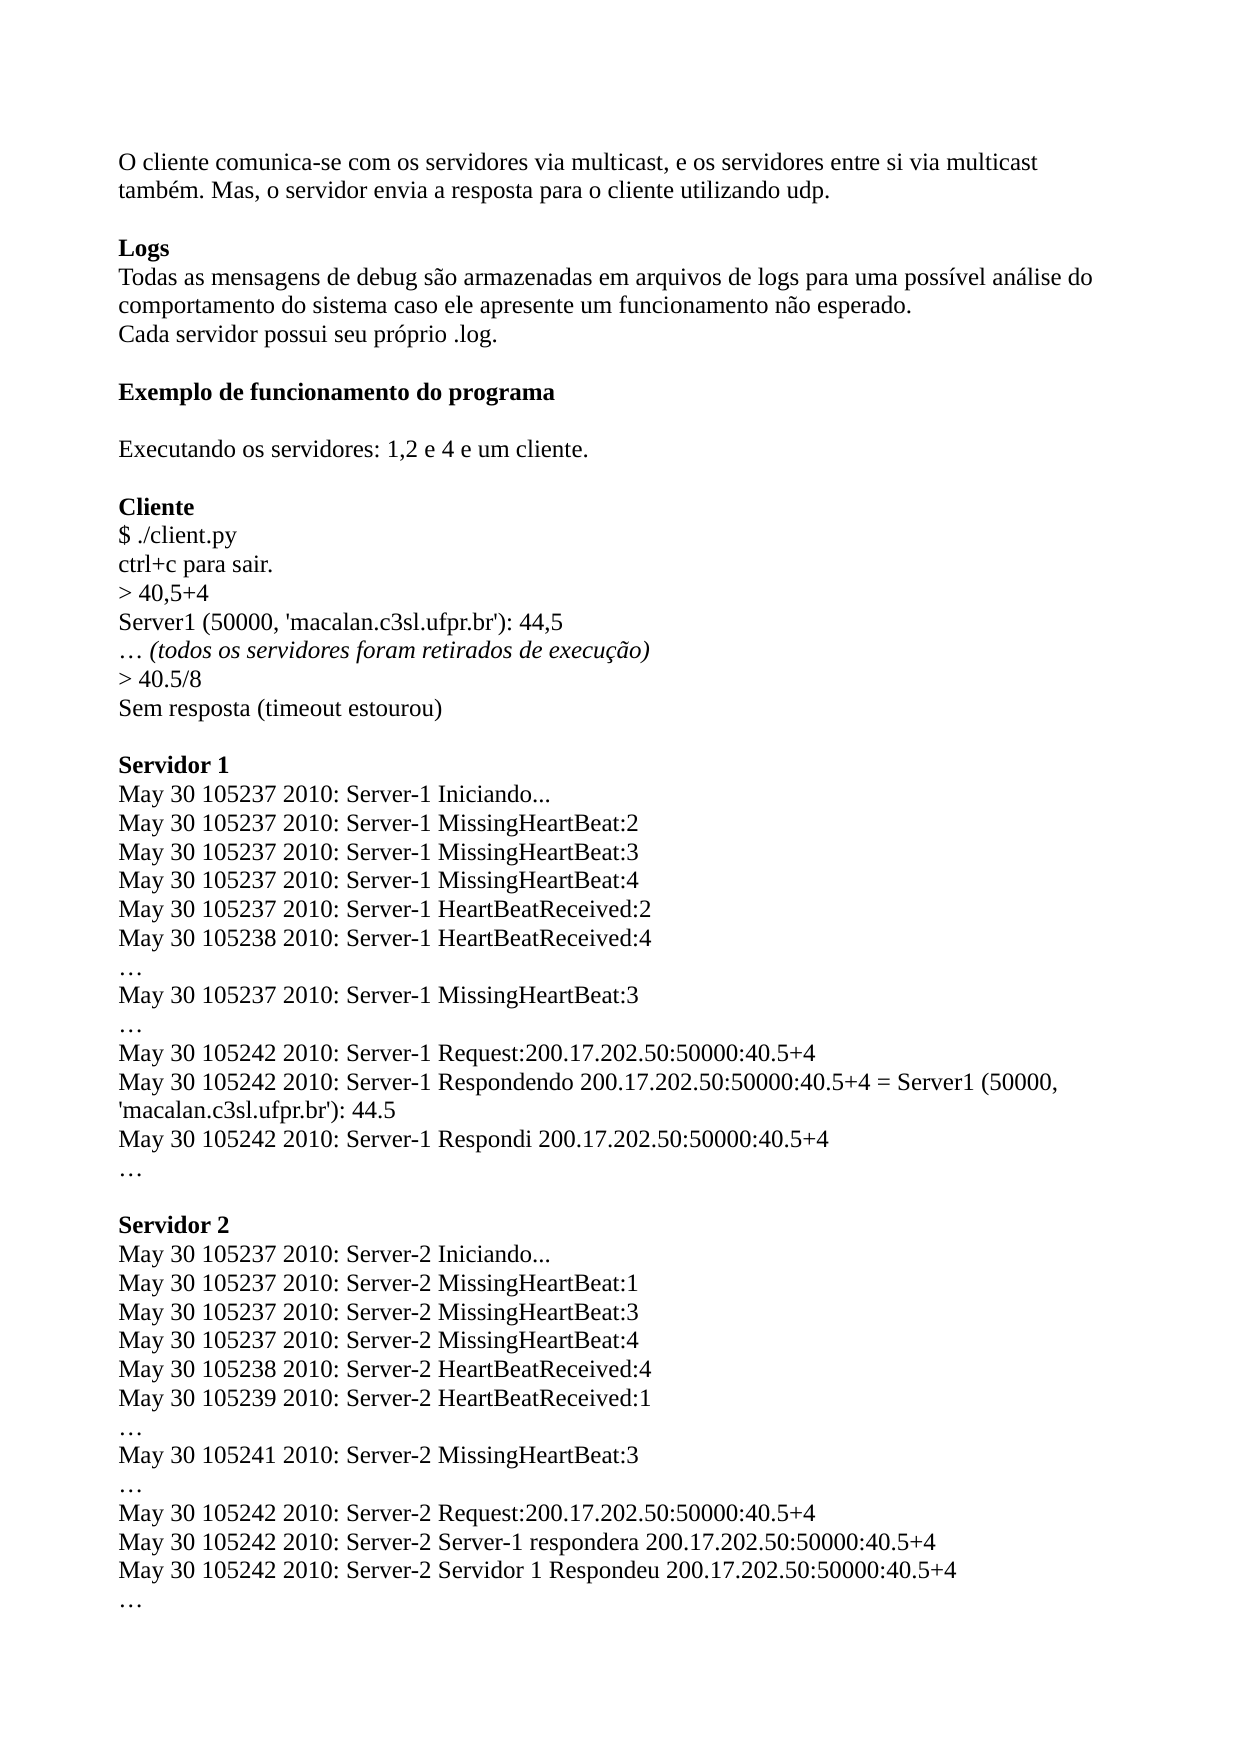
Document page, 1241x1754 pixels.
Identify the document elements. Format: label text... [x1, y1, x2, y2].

text … [118, 1009, 1122, 1038]
text May 30 105242 2010: Server-1 Respondendo 200.17.202.50:50000:40.5+4 = Server1 (50000, 'macalan.c3sl.ufpr.br'): 44.5 [118, 1067, 1122, 1124]
text May 30 105239 2010: Server-2 HeartBeatReceived:1 [118, 1383, 1122, 1412]
text May 30 105237 2010: Server-1 MissingHeartBeat:3 [118, 837, 1122, 866]
text May 30 105237 2010: Server-2 MissingHeartBeat:4 [118, 1326, 1122, 1354]
text … [118, 1153, 1122, 1182]
text Servidor 2 [118, 1211, 1122, 1239]
text May 30 105242 2010: Server-2 Server-1 respondera 200.17.202.50:50000:40.5+4 [118, 1527, 1122, 1556]
text May 30 105237 2010: Server-1 HeartBeatReceived:2 [118, 894, 1122, 923]
text Executando os servidores: 1,2 e 4 e um cliente. [118, 434, 1122, 463]
text O cliente comunica-se com os servidores via multicast, e os servidores entre si via multicast também. Mas, o servidor envia a resposta para o cliente utilizando udp. [118, 118, 1122, 204]
text > 40.5/8 [118, 664, 1122, 693]
text Sem resposta (timeout estourou) Servidor 1 [118, 693, 1122, 779]
text May 30 105242 2010: Server-1 Respondi 200.17.202.50:50000:40.5+4 [118, 1124, 1122, 1153]
text … [118, 1469, 1122, 1498]
text May 30 105242 2010: Server-2 Request:200.17.202.50:50000:40.5+4 [118, 1498, 1122, 1527]
text May 30 105237 2010: Server-2 MissingHeartBeat:3 [118, 1297, 1122, 1326]
text Cliente [118, 492, 1122, 521]
text … [118, 952, 1122, 981]
text … (todos os servidores foram retirados de execução) [118, 636, 1122, 664]
text May 30 105237 2010: Server-1 MissingHeartBeat:3 [118, 981, 1122, 1009]
text Logs Todas as mensagens de debug são armazenadas em arquivos de logs para uma possível análise do comportamento do sistema caso ele apresente um funcionamento não esperado. Cada servidor possui seu próprio .log. [118, 233, 1122, 348]
text May 30 105237 2010: Server-2 MissingHeartBeat:1 [118, 1268, 1122, 1297]
text ctrl+c para sair. [118, 549, 1122, 578]
text May 30 105238 2010: Server-1 HeartBeatReceived:4 [118, 923, 1122, 952]
text > 40,5+4 [118, 578, 1122, 607]
text May 30 105237 2010: Server-1 MissingHeartBeat:2 [118, 808, 1122, 837]
text … [118, 1584, 1122, 1613]
text May 30 105242 2010: Server-1 Request:200.17.202.50:50000:40.5+4 [118, 1038, 1122, 1067]
text $ ./client.py [118, 521, 1122, 549]
text May 30 105237 2010: Server-1 MissingHeartBeat:4 [118, 866, 1122, 894]
text May 30 105237 2010: Server-1 Iniciando... [118, 779, 1122, 808]
text May 30 105241 2010: Server-2 MissingHeartBeat:3 [118, 1441, 1122, 1469]
text … [118, 1412, 1122, 1441]
text Server1 (50000, 'macalan.c3sl.ufpr.br'): 44,5 [118, 607, 1122, 636]
text May 30 105237 2010: Server-2 Iniciando... [118, 1239, 1122, 1268]
text May 30 105242 2010: Server-2 Servidor 1 Respondeu 200.17.202.50:50000:40.5+4 [118, 1556, 1122, 1584]
text Exemplo de funcionamento do programa [118, 377, 1122, 434]
text May 30 105238 2010: Server-2 HeartBeatReceived:4 [118, 1354, 1122, 1383]
